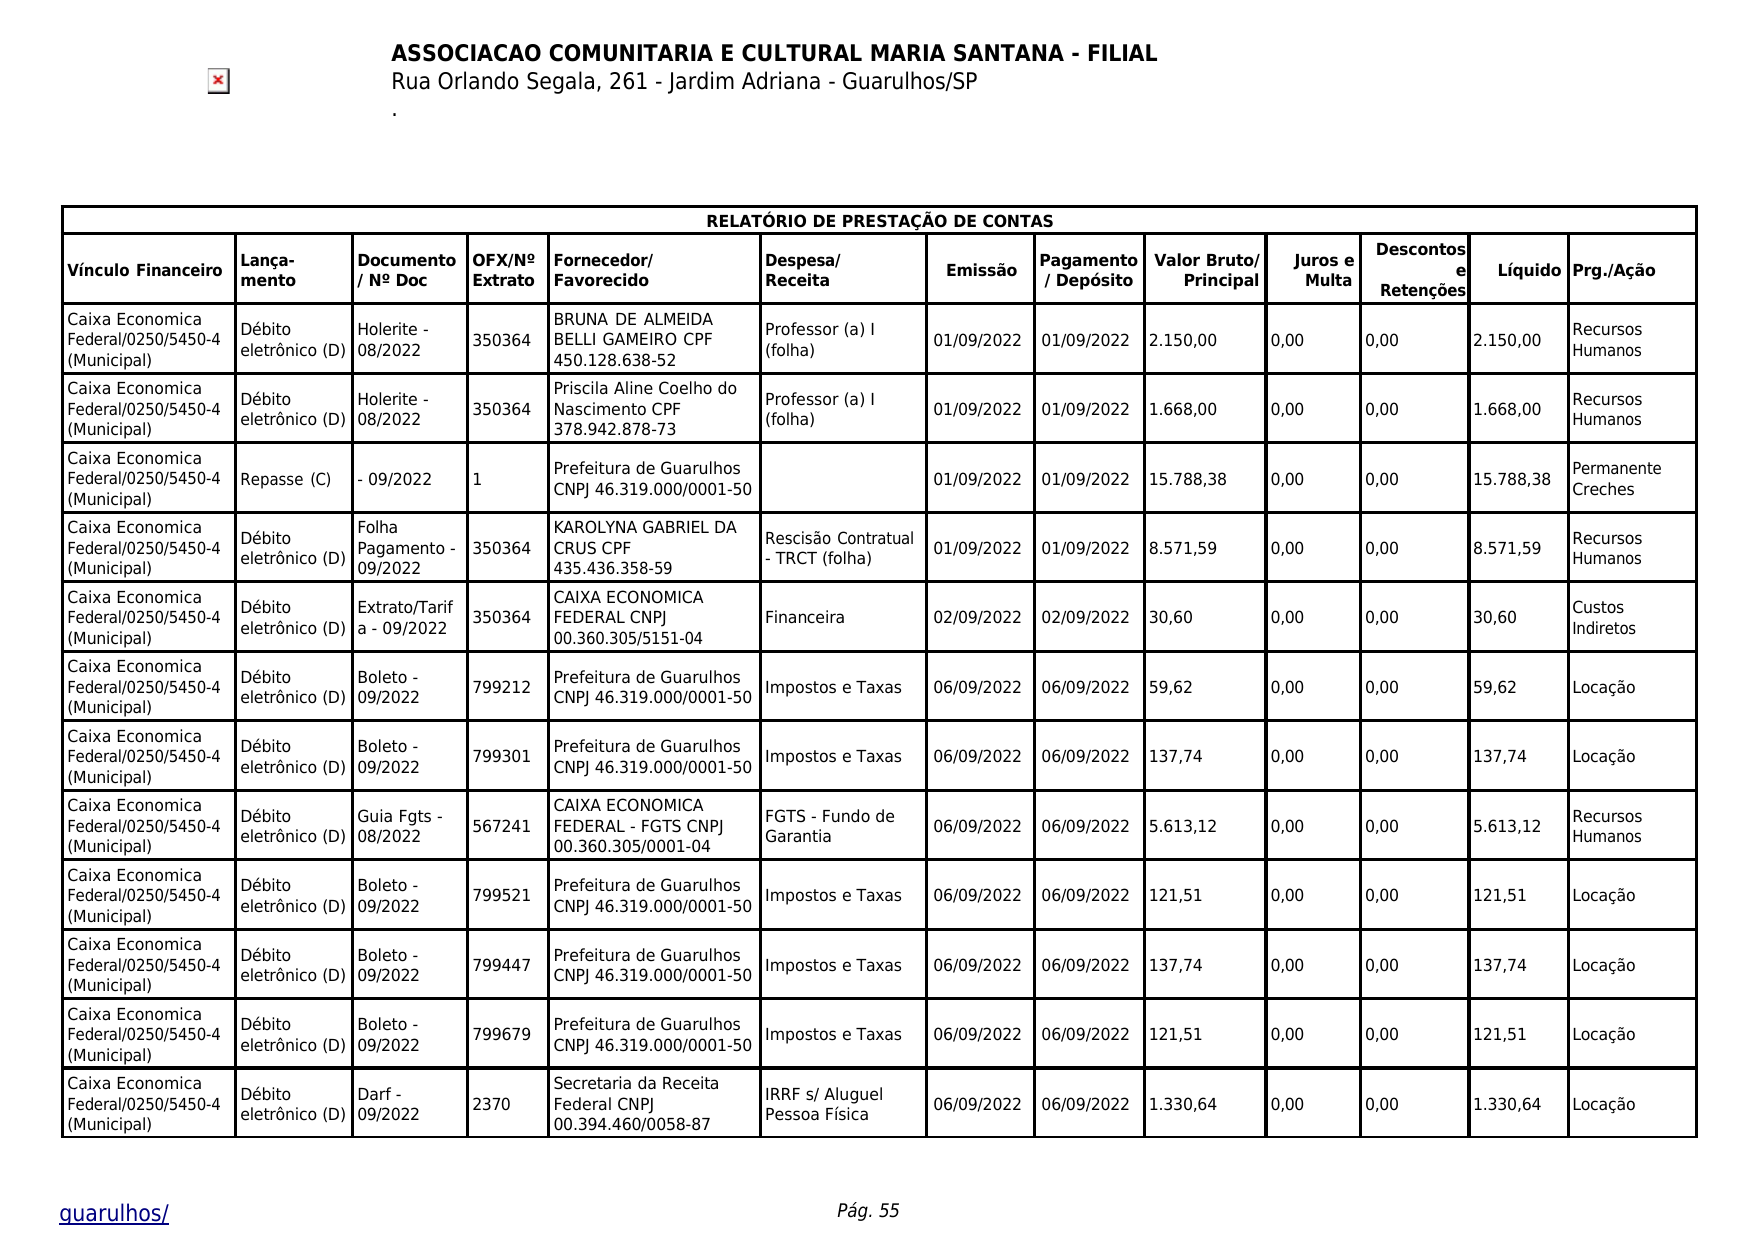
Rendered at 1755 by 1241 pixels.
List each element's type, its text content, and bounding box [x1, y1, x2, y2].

table_cell 01/09/2022 [1036, 444, 1143, 511]
table_header RELATÓRIO DE PRESTAÇÃO DE CONTAS [64, 208, 1695, 232]
table_cell Débito eletrônico (D) [237, 375, 351, 441]
table_cell 30,60 [1471, 583, 1567, 649]
table_cell Professor (a) I (folha) [762, 375, 925, 441]
table_cell CAIXA ECONOMICA FEDERAL CNPJ 00.360.305/5151-04 [550, 583, 759, 649]
table_cell 0,00 [1268, 792, 1359, 858]
table_cell Recursos Humanos [1570, 305, 1695, 372]
table_cell Caixa Economica Federal/0250/5450-4 (Municipal) [64, 722, 234, 788]
table_cell Débito eletrônico (D) [237, 305, 351, 372]
table_cell 06/09/2022 [1036, 861, 1143, 927]
table_cell 1.330,64 [1471, 1070, 1567, 1136]
table_cell 01/09/2022 [1036, 375, 1143, 441]
table_cell Recursos Humanos [1570, 375, 1695, 441]
table_cell Prefeitura de Guarulhos CNPJ 46.319.000/0001-50 [550, 1000, 759, 1066]
table_cell Documento / Nº Doc [354, 235, 466, 302]
table_cell 8.571,59 [1146, 514, 1264, 580]
table_cell Emissão [928, 235, 1033, 302]
table_cell Permanente Creches [1570, 444, 1695, 511]
table_cell Extrato/Tarif a - 09/2022 [354, 583, 466, 649]
table_cell Locação [1570, 931, 1695, 997]
table_cell 350364 [469, 583, 547, 649]
table_cell Caixa Economica Federal/0250/5450-4 (Municipal) [64, 653, 234, 719]
table_cell 06/09/2022 [1036, 931, 1143, 997]
table_cell 0,00 [1268, 375, 1359, 441]
table_cell Folha Pagamento - 09/2022 [354, 514, 466, 580]
table_cell 0,00 [1268, 1000, 1359, 1066]
table_cell 0,00 [1268, 514, 1359, 580]
table_cell Boleto - 09/2022 [354, 931, 466, 997]
table_cell 59,62 [1146, 653, 1264, 719]
table_cell 06/09/2022 [928, 931, 1033, 997]
table_cell 30,60 [1146, 583, 1264, 649]
table_cell 0,00 [1362, 653, 1467, 719]
table_cell 0,00 [1268, 305, 1359, 372]
table_cell Locação [1570, 1000, 1695, 1066]
table_cell 06/09/2022 [1036, 653, 1143, 719]
table_cell Líquido [1471, 235, 1567, 302]
table_cell Caixa Economica Federal/0250/5450-4 (Municipal) [64, 792, 234, 858]
table_cell Prg./Ação [1570, 235, 1695, 302]
table_cell 0,00 [1268, 1070, 1359, 1136]
table_cell Boleto - 09/2022 [354, 653, 466, 719]
table_cell 59,62 [1471, 653, 1567, 719]
table_cell Caixa Economica Federal/0250/5450-4 (Municipal) [64, 1000, 234, 1066]
table_cell Locação [1570, 861, 1695, 927]
table_cell 2370 [469, 1070, 547, 1136]
table_cell 5.613,12 [1471, 792, 1567, 858]
table_cell 1.330,64 [1146, 1070, 1264, 1136]
table_cell 0,00 [1268, 861, 1359, 927]
table_cell 0,00 [1362, 514, 1467, 580]
table_cell 0,00 [1362, 1070, 1467, 1136]
table_cell OFX/Nº Extrato [469, 235, 547, 302]
table_cell Caixa Economica Federal/0250/5450-4 (Municipal) [64, 514, 234, 580]
table_cell 350364 [469, 305, 547, 372]
table_cell 01/09/2022 [1036, 514, 1143, 580]
table_cell - 09/2022 [354, 444, 466, 511]
table_cell Juros e Multa [1268, 235, 1359, 302]
table_cell Locação [1570, 722, 1695, 788]
table_cell FGTS - Fundo de Garantia [762, 792, 925, 858]
table_cell 01/09/2022 [928, 444, 1033, 511]
table_cell 0,00 [1362, 444, 1467, 511]
table_cell Caixa Economica Federal/0250/5450-4 (Municipal) [64, 1070, 234, 1136]
table_cell Débito eletrônico (D) [237, 792, 351, 858]
table_cell Impostos e Taxas [762, 931, 925, 997]
table_cell Caixa Economica Federal/0250/5450-4 (Municipal) [64, 375, 234, 441]
table_cell 06/09/2022 [928, 792, 1033, 858]
table_cell 0,00 [1268, 583, 1359, 649]
table_cell Valor Bruto/ Principal [1146, 235, 1264, 302]
table_cell Caixa Economica Federal/0250/5450-4 (Municipal) [64, 931, 234, 997]
table_cell 799447 [469, 931, 547, 997]
table_cell 01/09/2022 [928, 305, 1033, 372]
table_cell Descontos e Retenções [1362, 235, 1467, 302]
table_cell Recursos Humanos [1570, 514, 1695, 580]
table_cell 06/09/2022 [1036, 722, 1143, 788]
table_cell 0,00 [1268, 931, 1359, 997]
table_cell 0,00 [1362, 792, 1467, 858]
table_cell 0,00 [1362, 861, 1467, 927]
table_cell Guia Fgts - 08/2022 [354, 792, 466, 858]
table_cell Caixa Economica Federal/0250/5450-4 (Municipal) [64, 305, 234, 372]
table_cell Prefeitura de Guarulhos CNPJ 46.319.000/0001-50 [550, 722, 759, 788]
table_cell 1 [469, 444, 547, 511]
table_cell 0,00 [1362, 931, 1467, 997]
table_cell Débito eletrônico (D) [237, 583, 351, 649]
table_cell Custos Indiretos [1570, 583, 1695, 649]
table_cell Boleto - 09/2022 [354, 722, 466, 788]
table_cell 0,00 [1268, 653, 1359, 719]
table_cell Débito eletrônico (D) [237, 653, 351, 719]
table_cell 06/09/2022 [928, 653, 1033, 719]
table_cell 0,00 [1362, 722, 1467, 788]
table_cell 137,74 [1146, 931, 1264, 997]
table_cell 06/09/2022 [928, 722, 1033, 788]
table_cell 137,74 [1471, 931, 1567, 997]
table_cell 06/09/2022 [1036, 1070, 1143, 1136]
table_cell Locação [1570, 1070, 1695, 1136]
table_cell 0,00 [1362, 305, 1467, 372]
table_cell 0,00 [1362, 375, 1467, 441]
table_cell Despesa/ Receita [762, 235, 925, 302]
table_cell IRRF s/ Aluguel Pessoa Física [762, 1070, 925, 1136]
table_cell KAROLYNA GABRIEL DA CRUS CPF 435.436.358-59 [550, 514, 759, 580]
table_cell Priscila Aline Coelho do Nascimento CPF 378.942.878-73 [550, 375, 759, 441]
table_cell 8.571,59 [1471, 514, 1567, 580]
table_cell Impostos e Taxas [762, 861, 925, 927]
table_cell Débito eletrônico (D) [237, 931, 351, 997]
table_cell 1.668,00 [1146, 375, 1264, 441]
table_cell Prefeitura de Guarulhos CNPJ 46.319.000/0001-50 [550, 931, 759, 997]
table_cell Débito eletrônico (D) [237, 1070, 351, 1136]
table_cell 121,51 [1471, 861, 1567, 927]
table_cell [762, 444, 925, 511]
table_cell 5.613,12 [1146, 792, 1264, 858]
table_cell 2.150,00 [1471, 305, 1567, 372]
table_cell 06/09/2022 [1036, 792, 1143, 858]
table_cell Caixa Economica Federal/0250/5450-4 (Municipal) [64, 583, 234, 649]
table_cell 01/09/2022 [928, 375, 1033, 441]
table_cell 567241 [469, 792, 547, 858]
table_cell Débito eletrônico (D) [237, 722, 351, 788]
table_cell 0,00 [1268, 722, 1359, 788]
table_cell 799301 [469, 722, 547, 788]
table_cell Prefeitura de Guarulhos CNPJ 46.319.000/0001-50 [550, 653, 759, 719]
table_cell Débito eletrônico (D) [237, 861, 351, 927]
table_cell 799521 [469, 861, 547, 927]
table_cell 01/09/2022 [928, 514, 1033, 580]
table_cell Secretaria da Receita Federal CNPJ 00.394.460/0058-87 [550, 1070, 759, 1136]
table_cell Darf - 09/2022 [354, 1070, 466, 1136]
table_cell Impostos e Taxas [762, 722, 925, 788]
table_cell 137,74 [1146, 722, 1264, 788]
table_cell 15.788,38 [1471, 444, 1567, 511]
table_cell Débito eletrônico (D) [237, 1000, 351, 1066]
table_cell Recursos Humanos [1570, 792, 1695, 858]
table_cell 06/09/2022 [928, 1070, 1033, 1136]
table_cell Impostos e Taxas [762, 653, 925, 719]
table_cell 137,74 [1471, 722, 1567, 788]
table_cell Holerite - 08/2022 [354, 305, 466, 372]
table_cell 799212 [469, 653, 547, 719]
table_cell Locação [1570, 653, 1695, 719]
table_cell 0,00 [1362, 583, 1467, 649]
table_cell CAIXA ECONOMICA FEDERAL - FGTS CNPJ 00.360.305/0001-04 [550, 792, 759, 858]
table_cell Caixa Economica Federal/0250/5450-4 (Municipal) [64, 444, 234, 511]
table_cell 121,51 [1471, 1000, 1567, 1066]
table_cell Financeira [762, 583, 925, 649]
table_cell 02/09/2022 [928, 583, 1033, 649]
table_cell Professor (a) I (folha) [762, 305, 925, 372]
table_cell BRUNA DE ALMEIDA BELLI GAMEIRO CPF 450.128.638-52 [550, 305, 759, 372]
table_cell 121,51 [1146, 861, 1264, 927]
table_cell Débito eletrônico (D) [237, 514, 351, 580]
table_cell 1.668,00 [1471, 375, 1567, 441]
table_cell Caixa Economica Federal/0250/5450-4 (Municipal) [64, 861, 234, 927]
table_cell Prefeitura de Guarulhos CNPJ 46.319.000/0001-50 [550, 861, 759, 927]
table_cell 02/09/2022 [1036, 583, 1143, 649]
table_cell 2.150,00 [1146, 305, 1264, 372]
table_cell Holerite - 08/2022 [354, 375, 466, 441]
table_cell 15.788,38 [1146, 444, 1264, 511]
table_cell Lança- mento [237, 235, 351, 302]
table_cell 350364 [469, 375, 547, 441]
table_cell 01/09/2022 [1036, 305, 1143, 372]
table_cell Vínculo Financeiro [64, 235, 234, 302]
table_cell Repasse (C) [237, 444, 351, 511]
table_cell 121,51 [1146, 1000, 1264, 1066]
table_cell Prefeitura de Guarulhos CNPJ 46.319.000/0001-50 [550, 444, 759, 511]
table_cell 06/09/2022 [1036, 1000, 1143, 1066]
table_cell Impostos e Taxas [762, 1000, 925, 1066]
table_cell Pagamento / Depósito [1036, 235, 1143, 302]
table_cell 0,00 [1268, 444, 1359, 511]
table_cell 350364 [469, 514, 547, 580]
table_cell Fornecedor/ Favorecido [550, 235, 759, 302]
table_cell 06/09/2022 [928, 1000, 1033, 1066]
table_cell 799679 [469, 1000, 547, 1066]
table_cell Boleto - 09/2022 [354, 861, 466, 927]
table_cell 06/09/2022 [928, 861, 1033, 927]
table_cell 0,00 [1362, 1000, 1467, 1066]
table_cell Boleto - 09/2022 [354, 1000, 466, 1066]
table_cell Rescisão Contratual - TRCT (folha) [762, 514, 925, 580]
